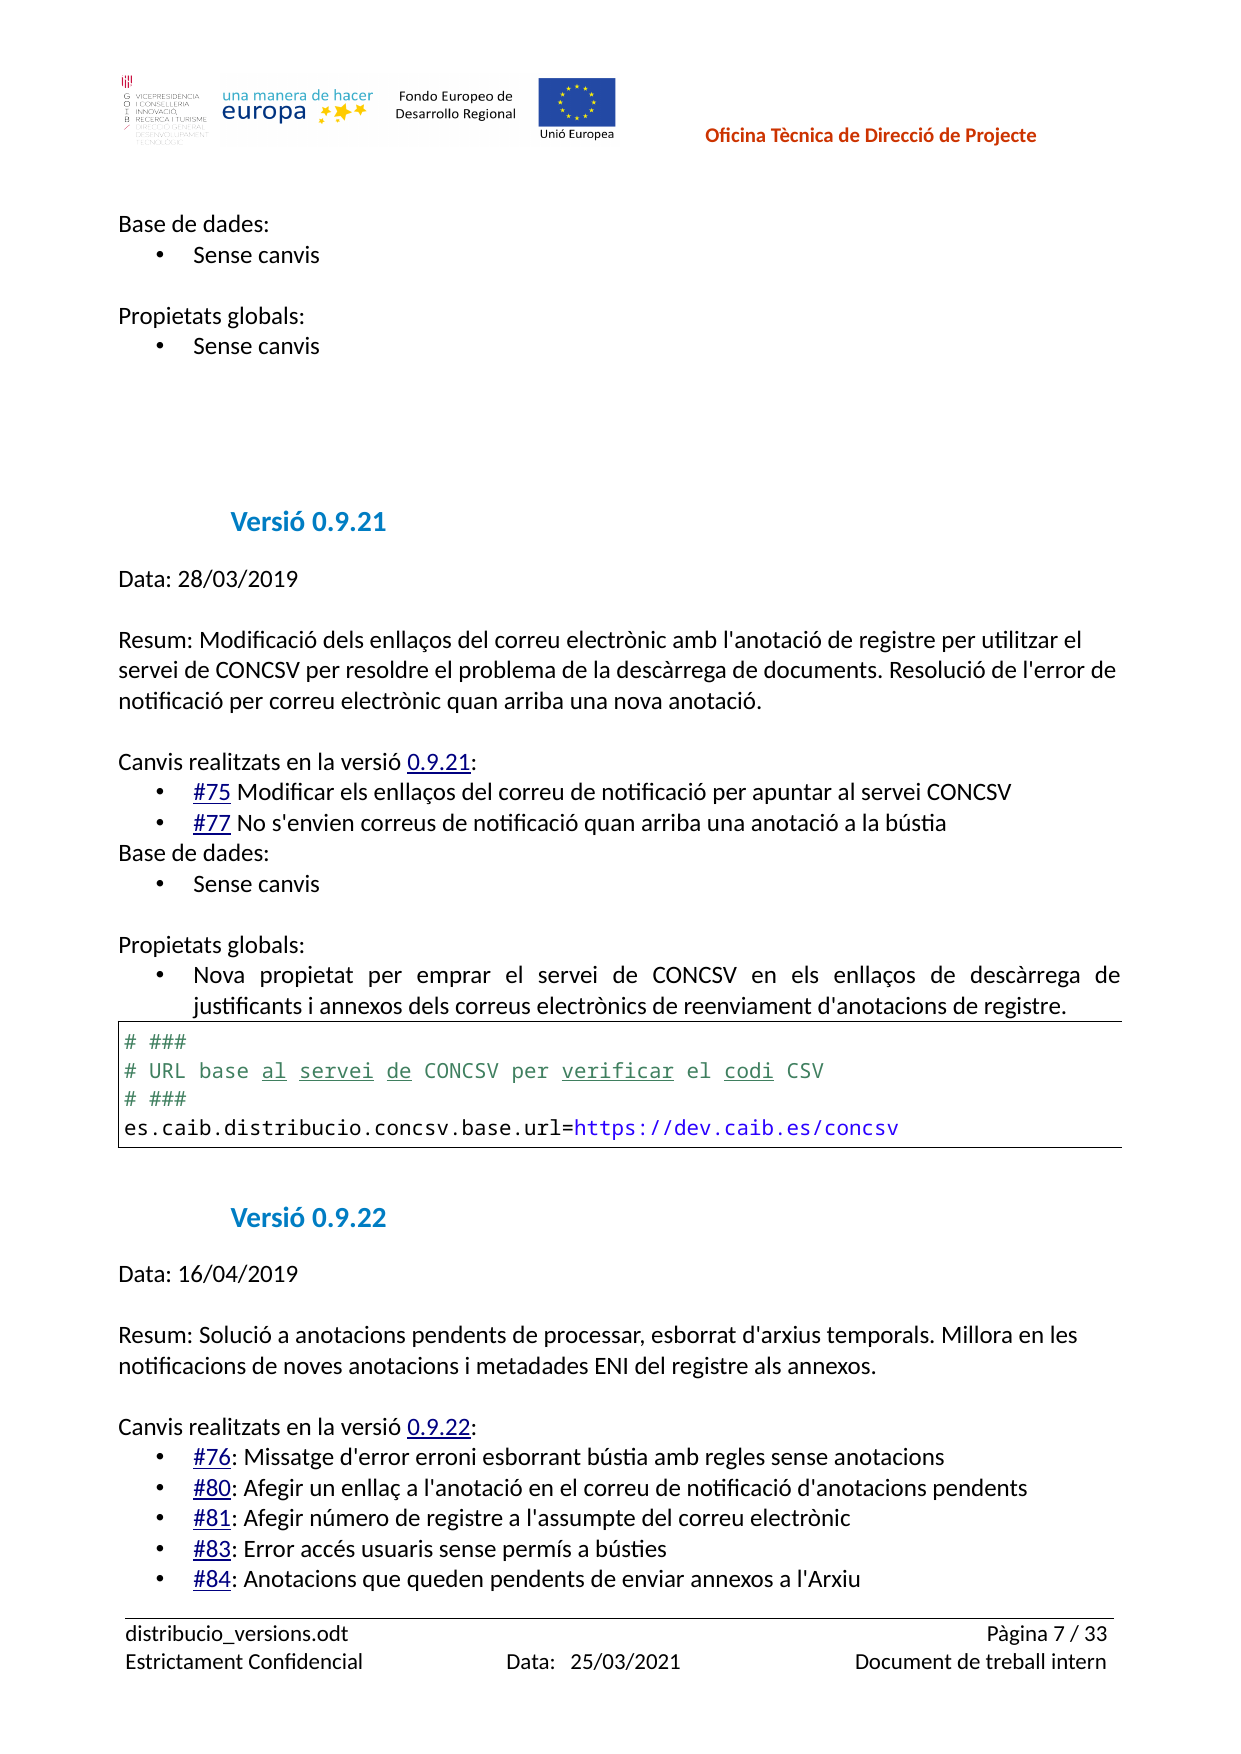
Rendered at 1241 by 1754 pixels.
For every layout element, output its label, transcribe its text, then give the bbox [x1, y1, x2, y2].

text Propietats globals: [118, 300, 1122, 330]
list #81: Afegir número de registre a l'assumpte del correu electrònic [156, 1502, 1122, 1533]
text Propietats globals: [118, 929, 1122, 959]
text Base de dades: [118, 837, 1122, 868]
list Sense canvis [156, 239, 1122, 269]
subtitle Versió 0.9.22 [153, 1199, 1122, 1235]
list #84: Anotacions que queden pendents de enviar annexos a l'Arxiu [156, 1563, 1122, 1594]
list #76: Missatge d'error erroni esborrant bústia amb regles sense anotacions [156, 1441, 1122, 1472]
text Canvis realitzats en la versió 0.9.22: [118, 1411, 1122, 1441]
text Base de dades: [118, 208, 1122, 239]
text Resum: Solució a anotacions pendents de processar, esborrat d'arxius temporals. Millora en les notificacions de noves anotacions i metadades ENI del registre als annexos. [118, 1319, 1122, 1380]
text Resum: Modificació dels enllaços del correu electrònic amb l'anotació de registre per utilitzar el servei de CONCSV per resoldre el problema de la descàrrega de documents. Resolució de l'error de notificació per correu electrònic quan arriba una nova anotació. [118, 624, 1122, 715]
list #80: Afegir un enllaç a l'anotació en el correu de notificació d'anotacions pendents [156, 1472, 1122, 1502]
text Data: 28/03/2019 [118, 563, 1122, 593]
list Nova propietat per emprar el servei de CONCSV en els enllaços de descàrrega de justificants i annexos dels correus electrònics de reenviament d'anotacions de registre. [156, 959, 1122, 1021]
list #77 No s'envien correus de notificació quan arriba una anotació a la bústia [156, 807, 1122, 837]
list #83: Error accés usuaris sense permís a bústies [156, 1533, 1122, 1563]
picture [219, 73, 621, 147]
table_header # ### # URL base al servei de CONCSV per verificar el codi CSV # ### es.caib.distribucio.concsv.base.url=https://dev.caib.es/concsv [119, 1022, 1122, 1147]
list Sense canvis [156, 330, 1122, 361]
picture [118, 73, 213, 147]
subtitle Versió 0.9.21 [153, 503, 1122, 539]
text Canvis realitzats en la versió 0.9.21: [118, 746, 1122, 776]
list #75 Modificar els enllaços del correu de notificació per apuntar al servei CONCSV [156, 776, 1122, 807]
text Data: 16/04/2019 [118, 1258, 1122, 1289]
list Sense canvis [156, 868, 1122, 898]
